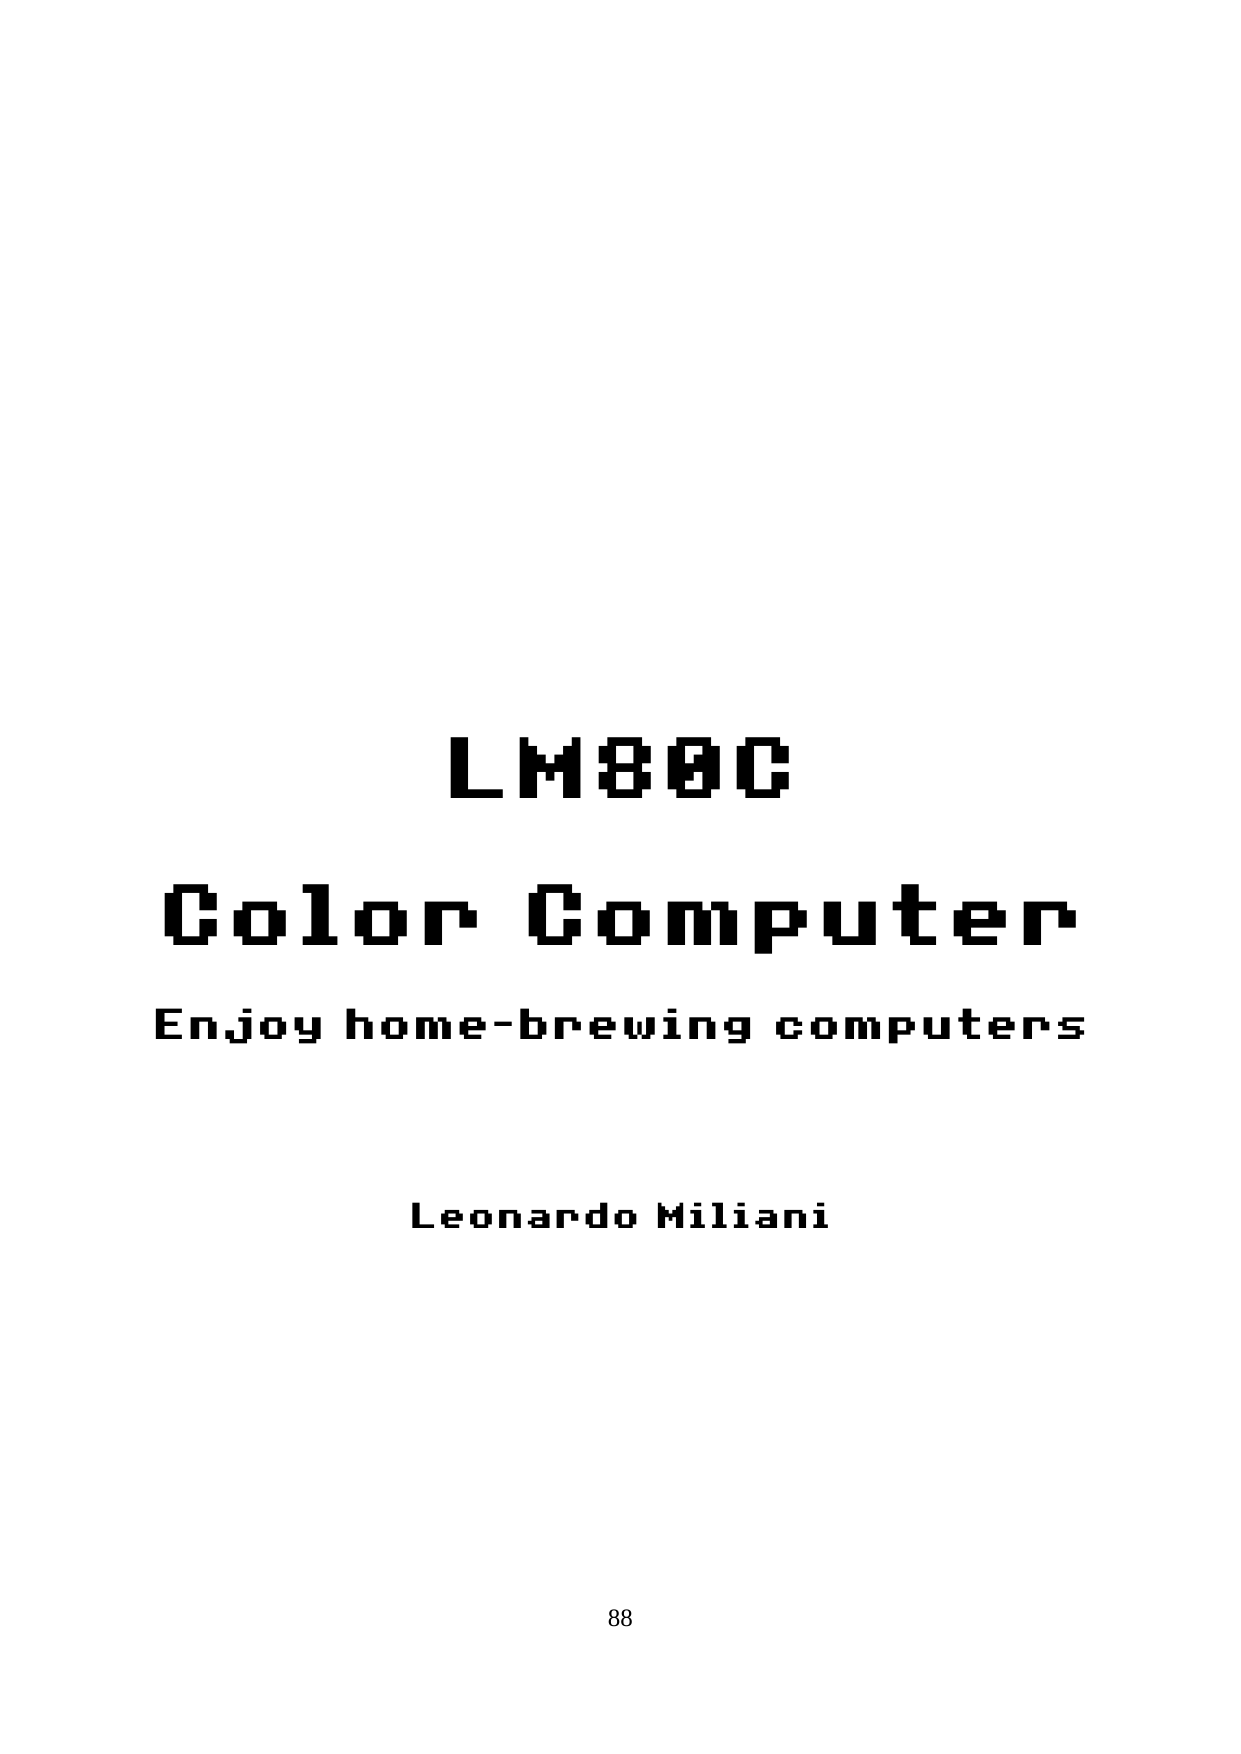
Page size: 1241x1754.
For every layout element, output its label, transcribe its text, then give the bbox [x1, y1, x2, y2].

text Enjoy home-brewing computers [121, 986, 1119, 1043]
text Color Computer [121, 839, 1119, 954]
text LM80C [121, 692, 1119, 807]
text Leonardo Miliani [121, 1184, 1119, 1232]
